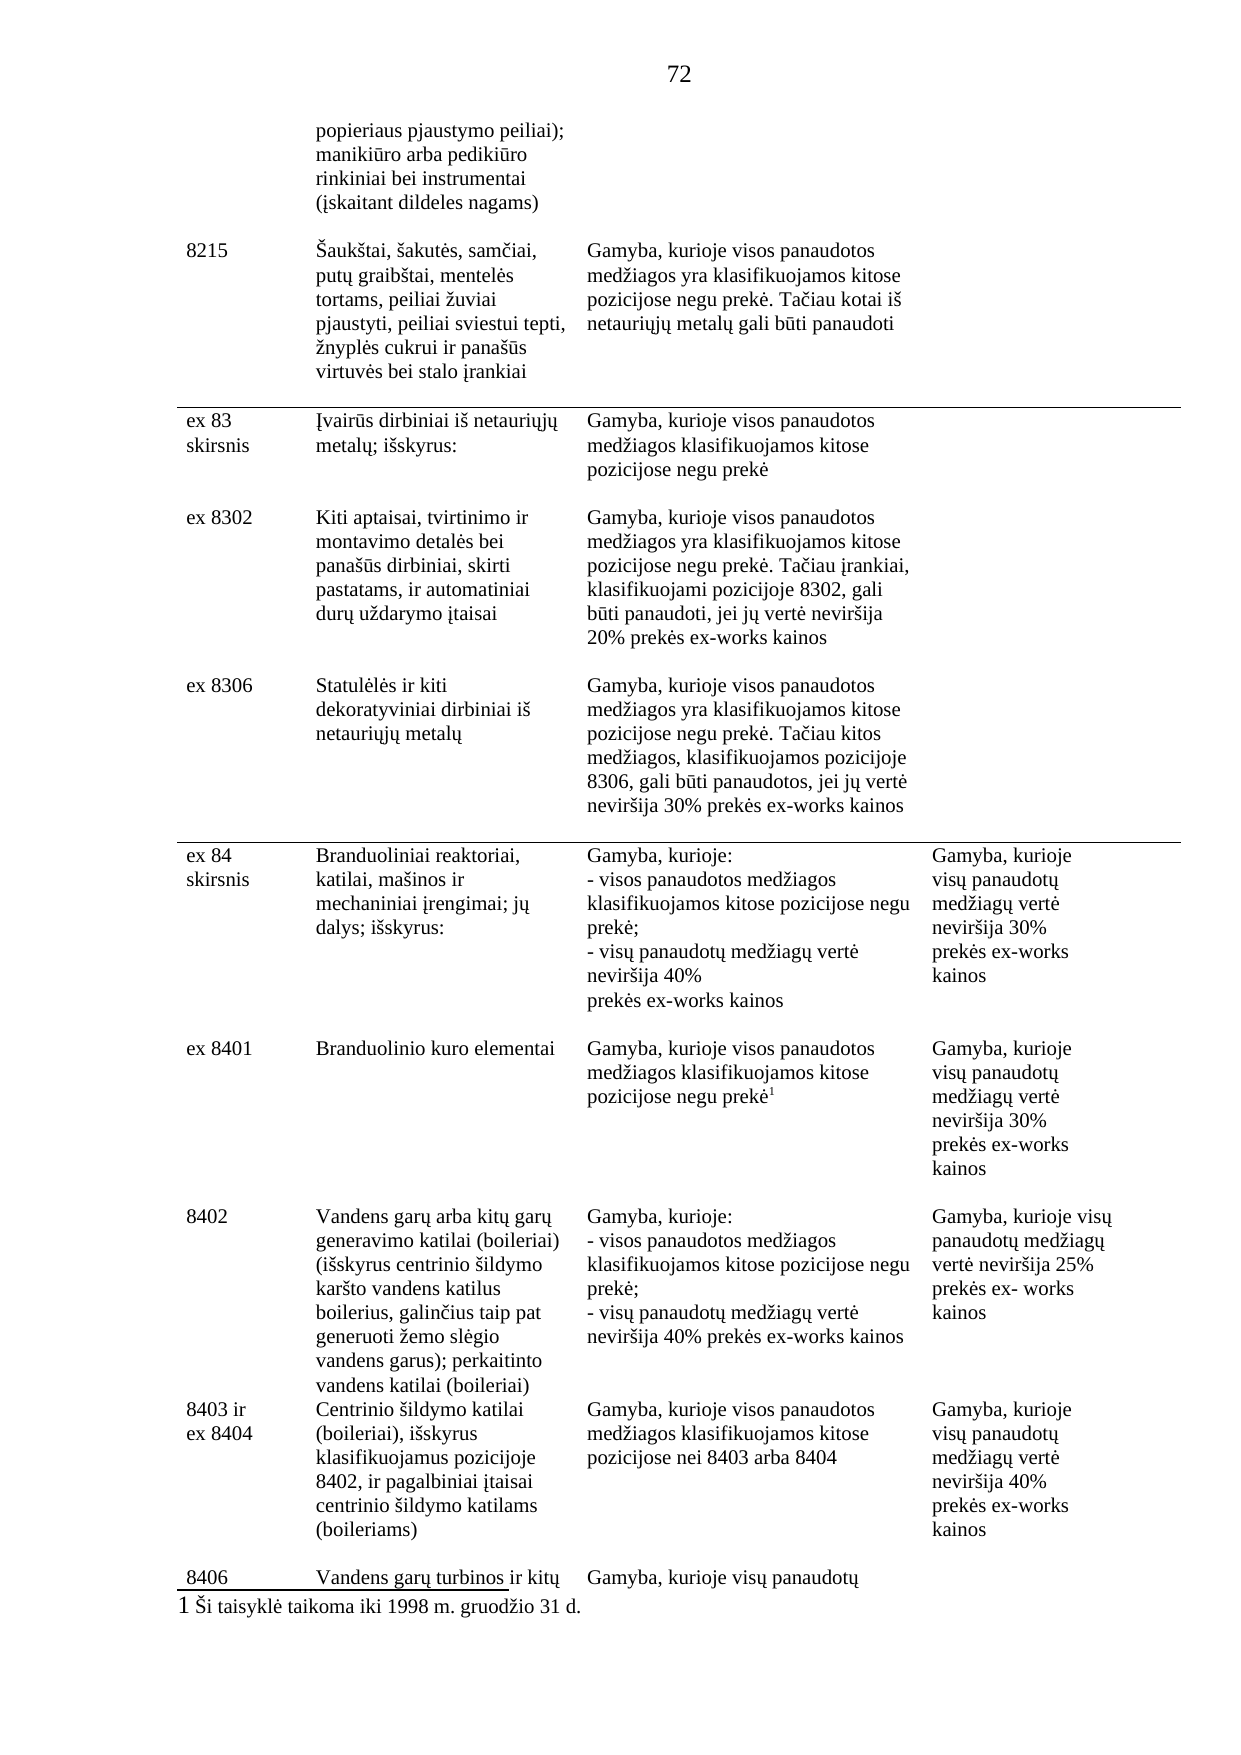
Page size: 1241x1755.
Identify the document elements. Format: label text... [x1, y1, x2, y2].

table_cell Centrinio šildymo katilai (boileriai), išskyrus klasifikuojamus pozicijoje 8402, ir pagalbiniai įtaisai centrinio šildymo katilams (boileriams) [307, 1397, 578, 1565]
table_cell 8406 [177, 1565, 307, 1589]
table_cell [923, 408, 1181, 505]
table_cell Statulėlės ir kiti dekoratyviniai dirbiniai iš netauriųjų metalų [307, 673, 578, 842]
table_cell Gamyba, kurioje visos panaudotos medžiagos klasifikuojamos kitose pozicijose nei 8403 arba 8404 [578, 1397, 923, 1565]
table_cell Gamyba, kurioje: - visos panaudotos medžiagos klasifikuojamos kitose pozicijose negu prekė; - visų panaudotų medžiagų vertė neviršija 40% prekės ex-works kainos [578, 1204, 923, 1397]
table_cell popieriaus pjaustymo peiliai); manikiūro arba pedikiūro rinkiniai bei instrumentai (įskaitant dildeles nagams) [307, 118, 578, 238]
table_cell 8403 ir ex 8404 [177, 1397, 307, 1565]
table_cell ex 84 skirsnis [177, 843, 307, 1036]
table_cell [578, 118, 923, 238]
table_cell Gamyba, kurioje visos panaudotos medžiagos klasifikuojamos kitose pozicijose negu prekė [578, 1036, 923, 1204]
table_cell Branduolinio kuro elementai [307, 1036, 578, 1204]
table_cell [923, 673, 1181, 842]
table_cell Gamyba, kurioje visos panaudotos medžiagos yra klasifikuojamos kitose pozicijose negu prekė. Tačiau kitos medžiagos, klasifikuojamos pozicijoje 8306, gali būti panaudotos, jei jų vertė neviršija 30% prekės ex-works kainos [578, 673, 923, 842]
table_cell ex 8302 [177, 505, 307, 673]
table_cell ex 8401 [177, 1036, 307, 1204]
table_cell Kiti aptaisai, tvirtinimo ir montavimo detalės bei panašūs dirbiniai, skirti pastatams, ir automatiniai durų uždarymo įtaisai [307, 505, 578, 673]
table_cell ex 83 skirsnis [177, 408, 307, 505]
table_cell Šaukštai, šakutės, samčiai, putų graibštai, mentelės tortams, peiliai žuviai pjaustyti, peiliai sviestui tepti, žnyplės cukrui ir panašūs virtuvės bei stalo įrankiai [307, 239, 578, 407]
table_cell Gamyba, kurioje visos panaudotos medžiagos yra klasifikuojamos kitose pozicijose negu prekė. Tačiau kotai iš netauriųjų metalų gali būti panaudoti [578, 239, 923, 407]
table_cell [923, 505, 1181, 673]
table_cell Gamyba, kurioje visų panaudotų [578, 1565, 923, 1589]
table_cell [923, 239, 1181, 407]
table_cell Gamyba, kurioje visų panaudotų medžiagų vertė neviršija 30% prekės ex-works kainos [923, 1036, 1181, 1204]
table_cell Gamyba, kurioje visos panaudotos medžiagos yra klasifikuojamos kitose pozicijose negu prekė. Tačiau įrankiai, klasifikuojami pozicijoje 8302, gali būti panaudoti, jei jų vertė neviršija 20% prekės ex-works kainos [578, 505, 923, 673]
table_cell Gamyba, kurioje visos panaudotos medžiagos klasifikuojamos kitose pozicijose negu prekė [578, 408, 923, 505]
table_cell 8215 [177, 239, 307, 407]
table_cell Gamyba, kurioje visų panaudotų medžiagų vertė neviršija 40% prekės ex-works kainos [923, 1397, 1181, 1565]
table_cell [177, 118, 307, 238]
table_cell Branduoliniai reaktoriai, katilai, mašinos ir mechaniniai įrengimai; jų dalys; išskyrus: [307, 843, 578, 1036]
table_cell [923, 118, 1181, 238]
table_cell Gamyba, kurioje visų panaudotų medžiagų vertė neviršija 25% prekės ex- works kainos [923, 1204, 1181, 1397]
table_cell Vandens garų arba kitų garų generavimo katilai (boileriai) (išskyrus centrinio šildymo karšto vandens katilus boilerius, galinčius taip pat generuoti žemo slėgio vandens garus); perkaitinto vandens katilai (boileriai) [307, 1204, 578, 1397]
table_cell ex 8306 [177, 673, 307, 842]
table_cell 8402 [177, 1204, 307, 1397]
table_cell Gamyba, kurioje visų panaudotų medžiagų vertė neviršija 30% prekės ex-works kainos [923, 843, 1181, 1036]
table_cell [923, 1565, 1181, 1589]
table_cell Įvairūs dirbiniai iš netauriųjų metalų; išskyrus: [307, 408, 578, 505]
table_cell Gamyba, kurioje: - visos panaudotos medžiagos klasifikuojamos kitose pozicijose negu prekė; - visų panaudotų medžiagų vertė neviršija 40% prekės ex-works kainos [578, 843, 923, 1036]
table_cell Vandens garų turbinos ir kitų [307, 1565, 578, 1589]
